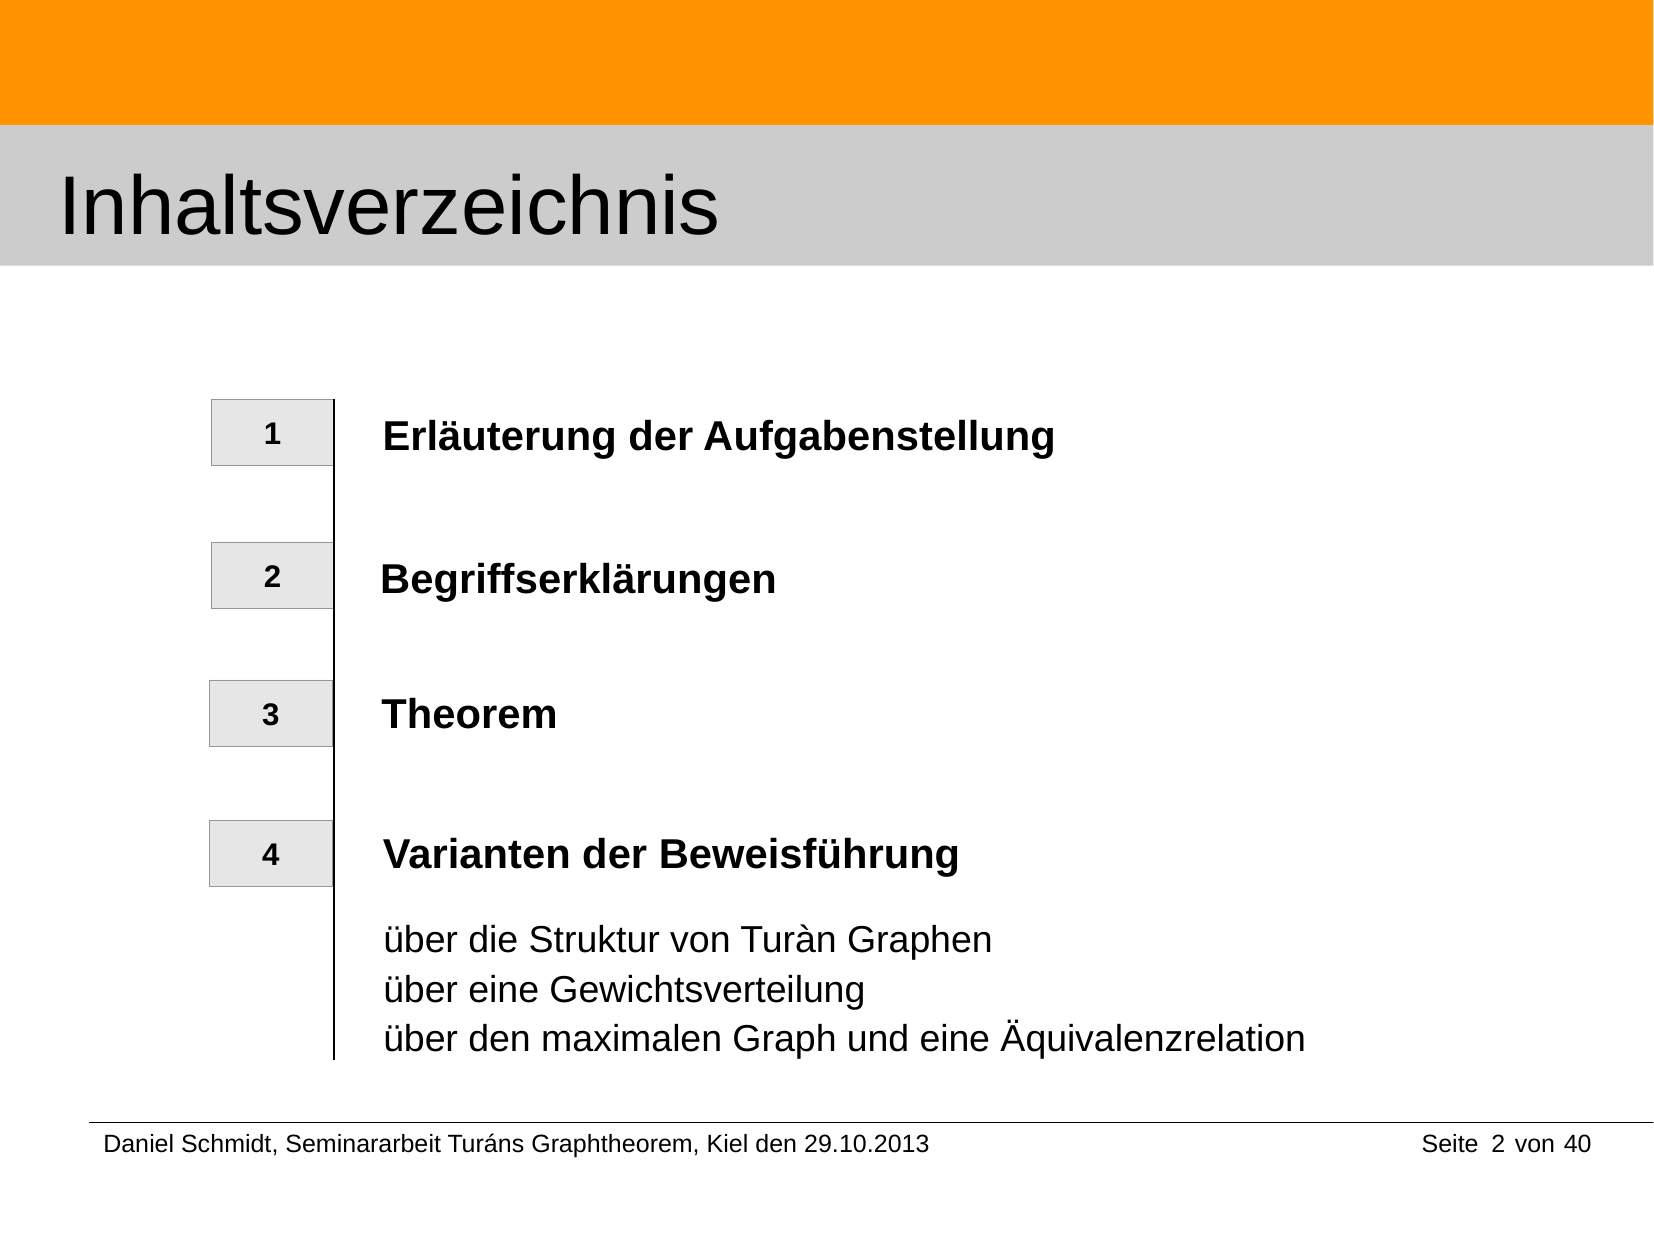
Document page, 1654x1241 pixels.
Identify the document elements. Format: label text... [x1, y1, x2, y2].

text_box 4 [209, 819, 332, 886]
text_box Seite [1406, 1122, 1476, 1165]
text_box 40 [1548, 1121, 1654, 1193]
text_box 1 [211, 399, 333, 466]
list über die Struktur von Turàn Graphen über eine Gewichtsverteilung über den maximalen Graph und eine Äquivalenzrelation [375, 885, 1359, 1094]
text_box Begriffserklärungen [365, 548, 927, 610]
text_box Erläuterung der Aufgabenstellung [367, 405, 1077, 468]
text_box 3 [209, 679, 332, 746]
text_box 2 [211, 541, 333, 608]
text_box [1476, 1122, 1632, 1194]
text_box Theorem [366, 683, 928, 745]
text_box Varianten der Beweisführung [368, 823, 1063, 885]
title Inhaltsverzeichnis [50, 143, 1359, 260]
